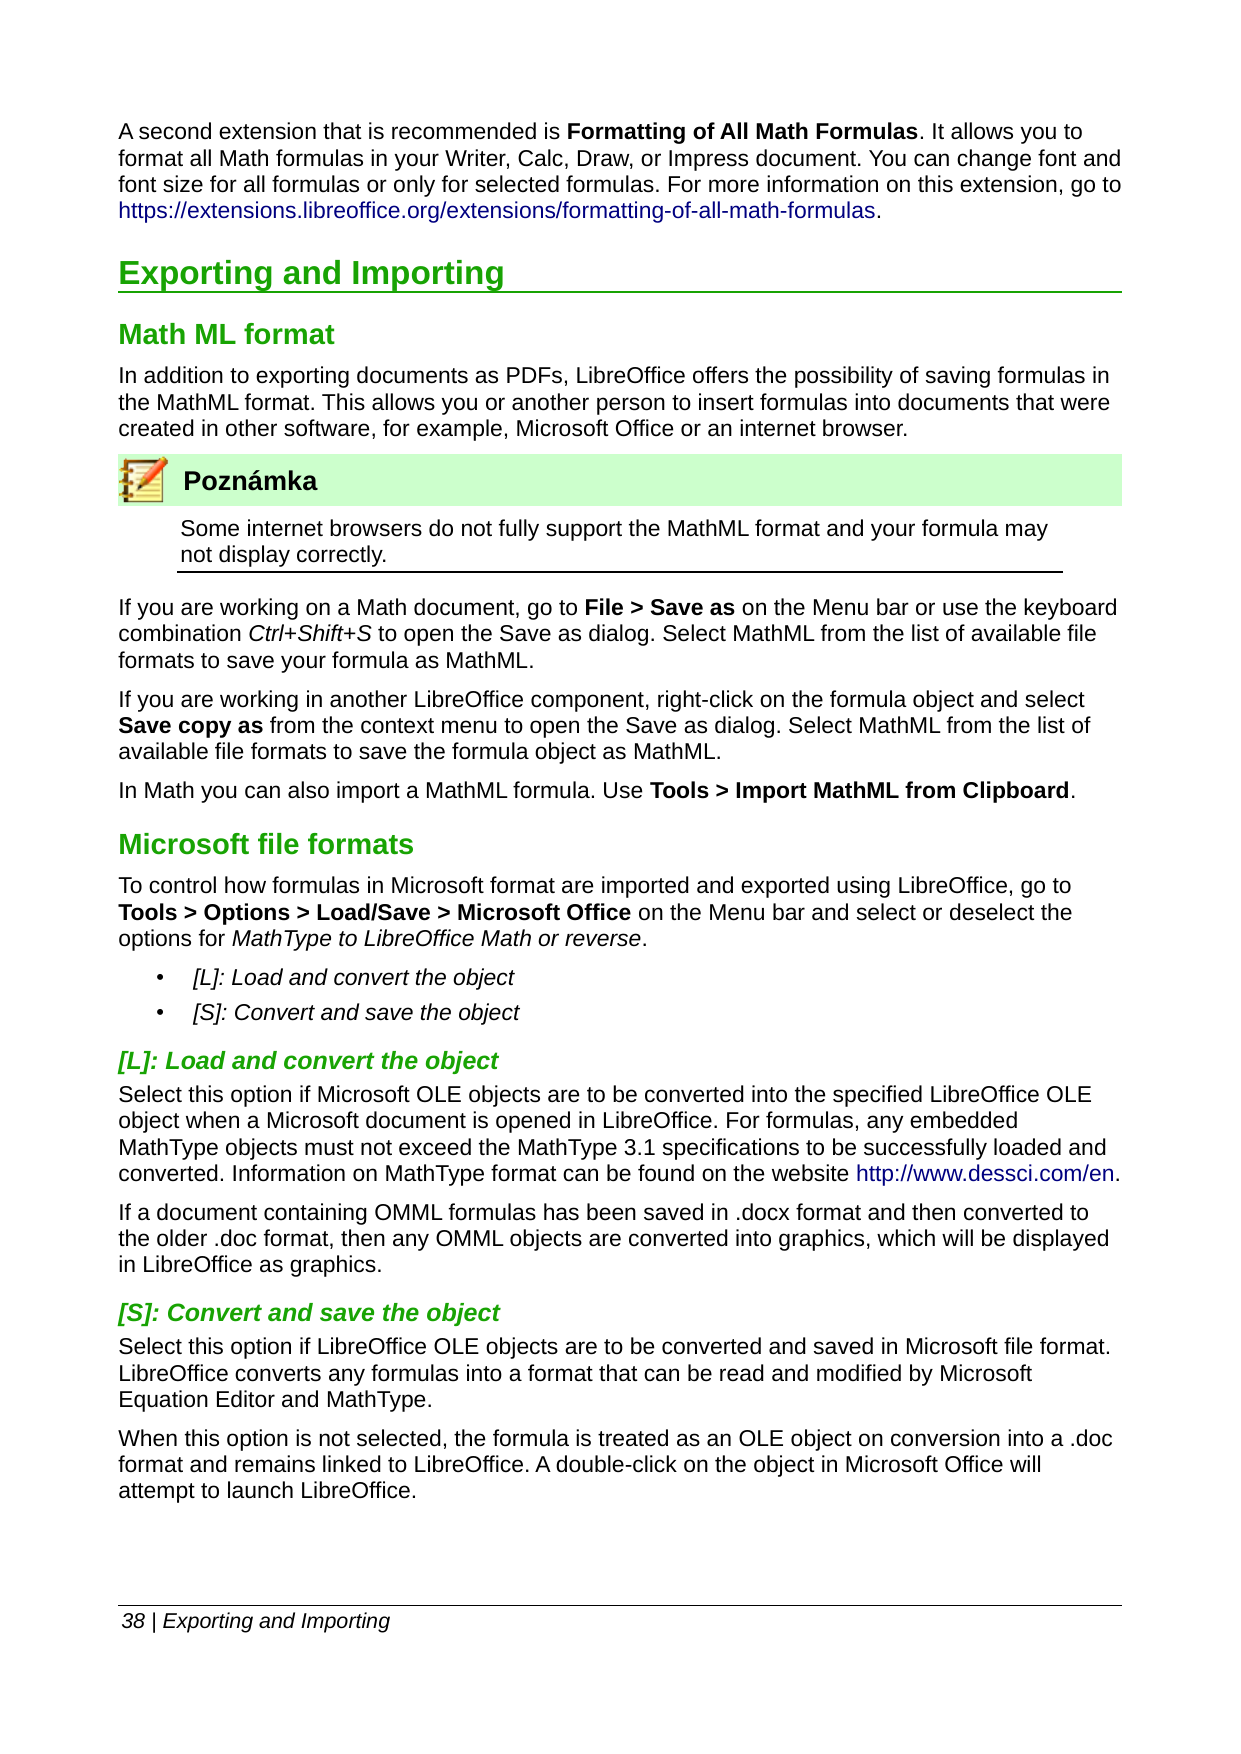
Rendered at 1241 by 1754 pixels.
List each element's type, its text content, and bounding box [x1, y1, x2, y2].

text In Math you can also import a MathML formula. Use Tools > Import MathML from Clipboard. [118, 777, 1122, 803]
text In addition to exporting documents as PDFs, LibreOffice offers the possibility of saving formulas in the MathML format. This allows you or another person to insert formulas into documents that were created in other software, for example, Microsoft Office or an internet browser. [118, 362, 1122, 442]
text To control how formulas in Microsoft format are imported and exported using LibreOffice, go to Tools > Options > Load/Save > Microsoft Office on the Menu bar and select or deselect the options for MathType to LibreOffice Math or reverse. [118, 872, 1122, 951]
picture [119, 455, 170, 506]
text If you are working in another LibreOffice component, right-click on the formula object and select Save copy as from the context menu to open the Save as dialog. Select MathML from the list of available file formats to save the formula object as MathML. [118, 686, 1122, 764]
subtitle Microsoft file formats [118, 827, 1122, 861]
subtitle Exporting and Importing [118, 253, 1122, 291]
text A second extension that is recommended is Formatting of All Math Formulas. It allows you to format all Math formulas in your Writer, Calc, Draw, or Impress document. You can change font and font size for all formulas or only for selected formulas. For more information on this extension, go to https://extensions.libreoffice.org/extensions/formatting-of-all-math-formulas. [118, 118, 1122, 223]
list [L]: Load and convert the object [156, 964, 1122, 990]
text If a document containing OMML formulas has been saved in .docx format and then converted to the older .doc format, then any OMML objects are converted into graphics, which will be displayed in LibreOffice as graphics. [118, 1199, 1122, 1278]
text Select this option if LibreOffice OLE objects are to be converted and saved in Microsoft file format. LibreOffice converts any formulas into a format that can be read and modified by Microsoft Equation Editor and MathType. [118, 1333, 1122, 1412]
text When this option is not selected, the formula is treated as an OLE object on conversion into a .doc format and remains linked to LibreOffice. A double-click on the object in Microsoft Office will attempt to launch LibreOffice. [118, 1425, 1122, 1504]
subtitle [S]: Convert and save the object [118, 1298, 1122, 1327]
text Some internet browsers do not fully support the MathML format and your formula may not display correctly. [177, 512, 1063, 571]
list [S]: Convert and save the object [156, 999, 1122, 1026]
text Select this option if Microsoft OLE objects are to be converted into the specified LibreOffice OLE object when a Microsoft document is opened in LibreOffice. For formulas, any embedded MathType objects must not exceed the MathType 3.1 specifications to be successfully loaded and converted. Information on MathType format can be found on the website http://www.dessci.com/en. [118, 1081, 1122, 1186]
subtitle Math ML format [118, 317, 1122, 351]
subtitle [L]: Load and convert the object [118, 1046, 1122, 1075]
text If you are working on a Math document, go to File > Save as on the Menu bar or use the keyboard combination Ctrl+Shift+S to open the Save as dialog. Select MathML from the list of available file formats to save your formula as MathML. [118, 594, 1122, 673]
subtitle Poznámka [118, 454, 1122, 506]
